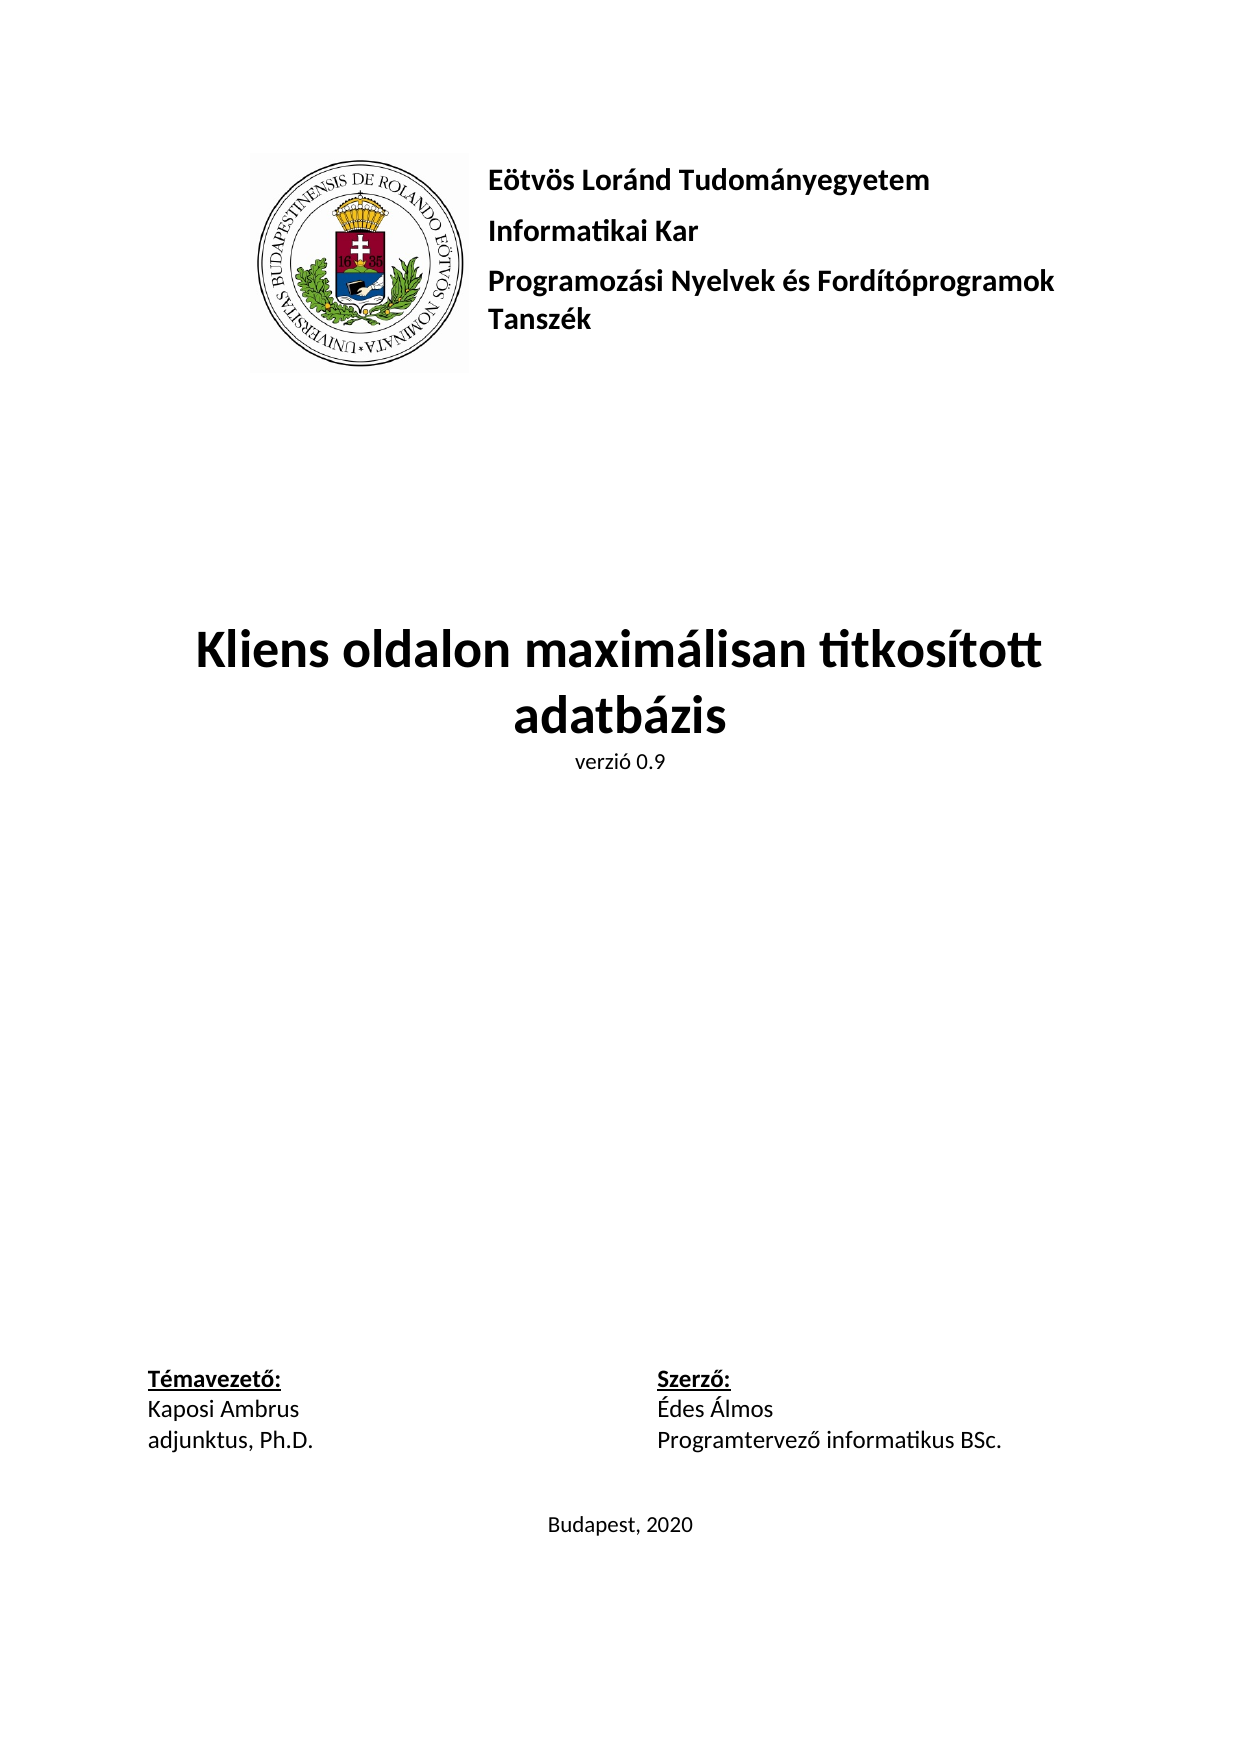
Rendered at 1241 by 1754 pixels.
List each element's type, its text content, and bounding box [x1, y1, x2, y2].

text Kliens oldalon maximálisan titkosított adatbázis [148, 615, 1093, 747]
text Témavezető: [148, 1363, 583, 1393]
text [148, 160, 250, 198]
text Programtervező informatikus BSc. [657, 1424, 1093, 1454]
text Édes Álmos [657, 1393, 1093, 1424]
text Programozási Nyelvek és Fordítóprogramok Tanszék [470, 261, 1093, 338]
text Informatikai Kar [470, 211, 1093, 249]
text Eötvös Loránd Tudományegyetem [470, 160, 1093, 198]
text Budapest, 2020 [148, 1511, 1093, 1538]
text Kaposi Ambrus [148, 1393, 583, 1424]
text [148, 261, 250, 338]
text [148, 211, 250, 249]
text verzió 0.9 [148, 747, 1093, 775]
picture [250, 153, 470, 373]
text adjunktus, Ph.D. [148, 1424, 583, 1454]
text Szerző: [657, 1363, 1093, 1393]
